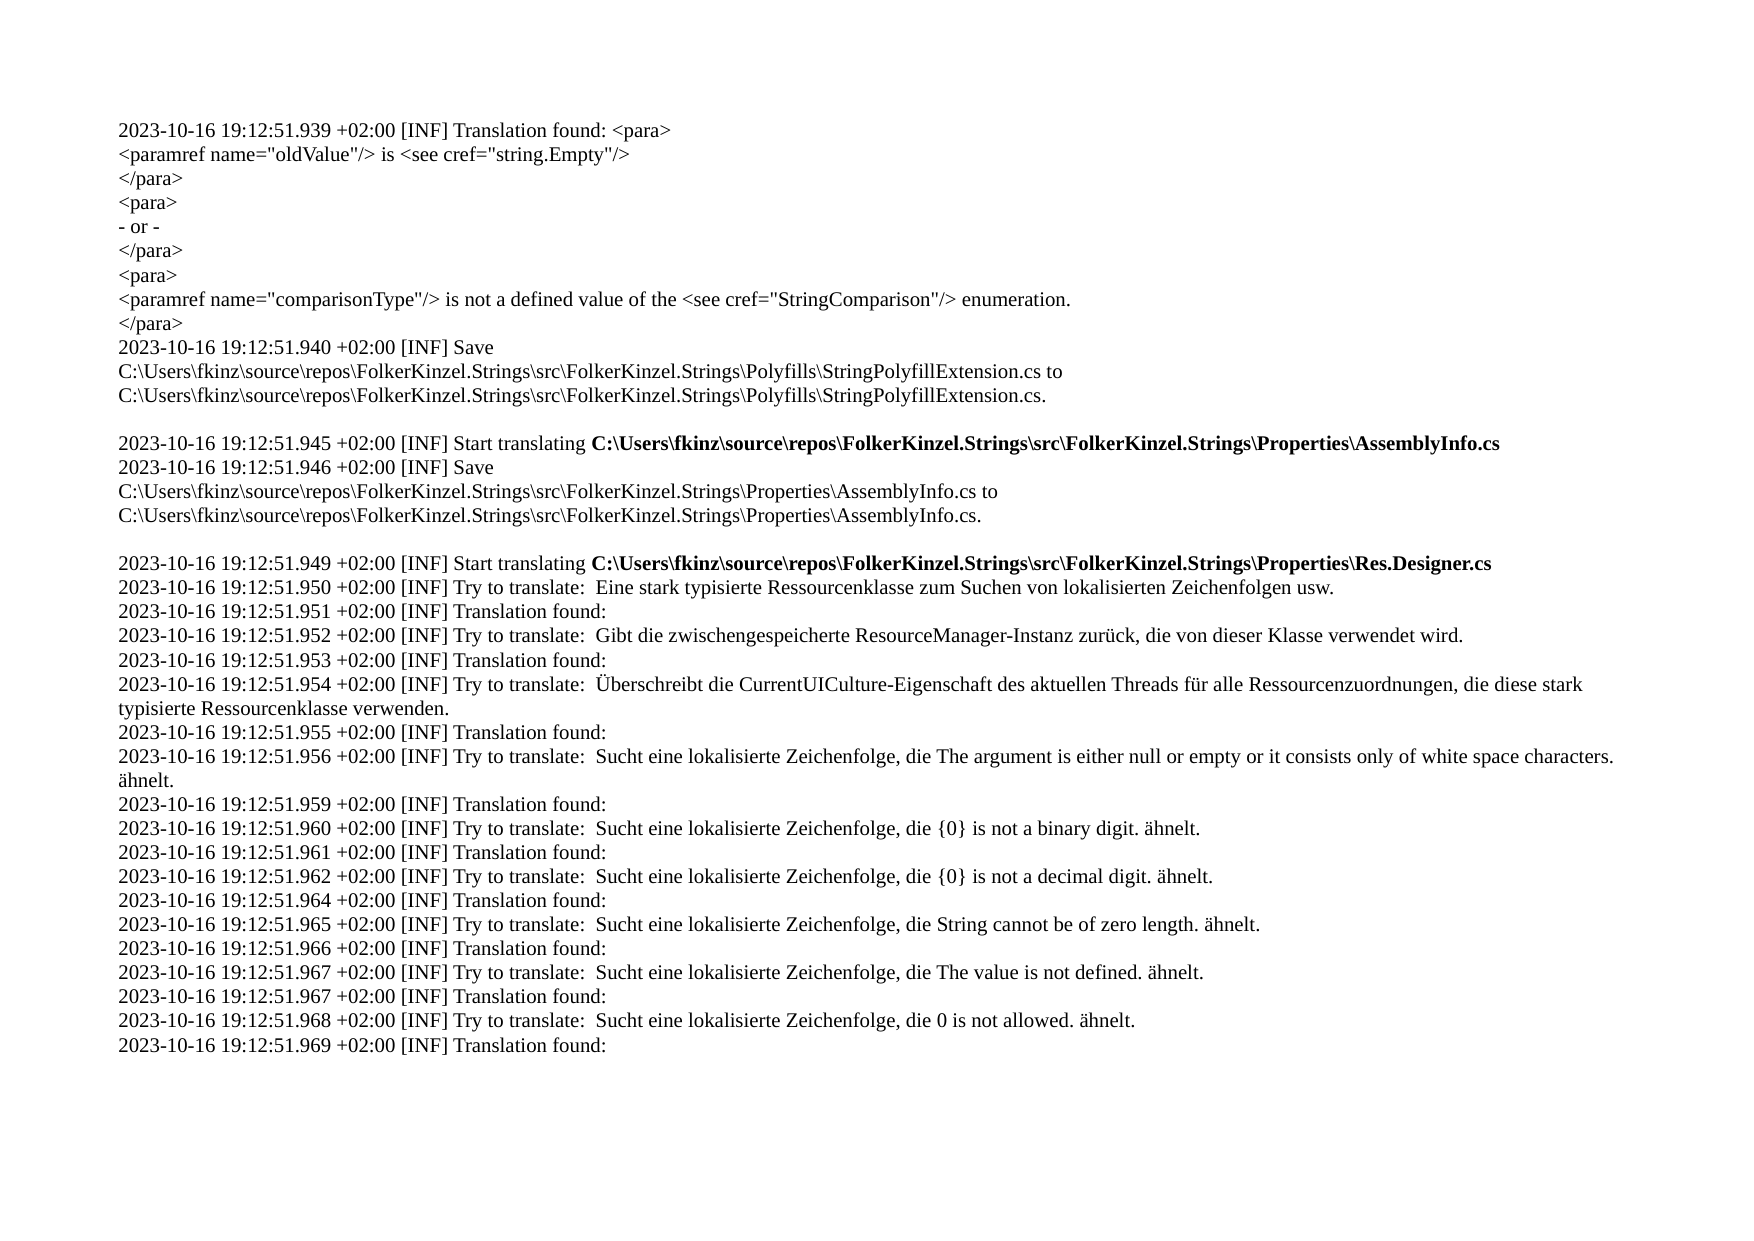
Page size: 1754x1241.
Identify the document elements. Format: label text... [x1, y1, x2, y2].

text 2023-10-16 19:12:51.940 +02:00 [INF] Save C:\Users\fkinz\source\repos\FolkerKinzel.Strings\src\FolkerKinzel.Strings\Polyfills\StringPolyfillExtension.cs to C:\Users\fkinz\source\repos\FolkerKinzel.Strings\src\FolkerKinzel.Strings\Polyfills\StringPolyfillExtension.cs. [118, 335, 1636, 407]
text 2023-10-16 19:12:51.951 +02:00 [INF] Translation found: [118, 599, 1636, 623]
text 2023-10-16 19:12:51.939 +02:00 [INF] Translation found: <para> <paramref name="oldValue"/> is <see cref="string.Empty"/> </para> <para> - or - </para> <para> <paramref name="comparisonType"/> is not a defined value of the <see cref="StringComparison"/> enumeration. </para> [118, 118, 1636, 335]
text 2023-10-16 19:12:51.962 +02:00 [INF] Try to translate: Sucht eine lokalisierte Zeichenfolge, die {0} is not a decimal digit. ähnelt. [118, 864, 1636, 888]
text 2023-10-16 19:12:51.967 +02:00 [INF] Try to translate: Sucht eine lokalisierte Zeichenfolge, die The value is not defined. ähnelt. [118, 960, 1636, 984]
text 2023-10-16 19:12:51.959 +02:00 [INF] Translation found: [118, 792, 1636, 816]
text 2023-10-16 19:12:51.960 +02:00 [INF] Try to translate: Sucht eine lokalisierte Zeichenfolge, die {0} is not a binary digit. ähnelt. [118, 816, 1636, 840]
text 2023-10-16 19:12:51.954 +02:00 [INF] Try to translate: Überschreibt die CurrentUICulture-Eigenschaft des aktuellen Threads für alle Ressourcenzuordnungen, die diese stark typisierte Ressourcenklasse verwenden. [118, 672, 1636, 720]
text 2023-10-16 19:12:51.966 +02:00 [INF] Translation found: [118, 936, 1636, 960]
text 2023-10-16 19:12:51.953 +02:00 [INF] Translation found: [118, 647, 1636, 672]
text 2023-10-16 19:12:51.956 +02:00 [INF] Try to translate: Sucht eine lokalisierte Zeichenfolge, die The argument is either null or empty or it consists only of white space characters. ähnelt. [118, 744, 1636, 792]
text 2023-10-16 19:12:51.961 +02:00 [INF] Translation found: [118, 840, 1636, 864]
text 2023-10-16 19:12:51.967 +02:00 [INF] Translation found: [118, 984, 1636, 1008]
text 2023-10-16 19:12:51.946 +02:00 [INF] Save C:\Users\fkinz\source\repos\FolkerKinzel.Strings\src\FolkerKinzel.Strings\Properties\AssemblyInfo.cs to C:\Users\fkinz\source\repos\FolkerKinzel.Strings\src\FolkerKinzel.Strings\Properties\AssemblyInfo.cs. [118, 455, 1636, 527]
text 2023-10-16 19:12:51.964 +02:00 [INF] Translation found: [118, 888, 1636, 912]
text 2023-10-16 19:12:51.965 +02:00 [INF] Try to translate: Sucht eine lokalisierte Zeichenfolge, die String cannot be of zero length. ähnelt. [118, 912, 1636, 936]
text 2023-10-16 19:12:51.950 +02:00 [INF] Try to translate: Eine stark typisierte Ressourcenklasse zum Suchen von lokalisierten Zeichenfolgen usw. [118, 575, 1636, 599]
text 2023-10-16 19:12:51.952 +02:00 [INF] Try to translate: Gibt die zwischengespeicherte ResourceManager-Instanz zurück, die von dieser Klasse verwendet wird. [118, 623, 1636, 647]
text 2023-10-16 19:12:51.945 +02:00 [INF] Start translating C:\Users\fkinz\source\repos\FolkerKinzel.Strings\src\FolkerKinzel.Strings\Properties\AssemblyInfo.cs [118, 431, 1636, 455]
text 2023-10-16 19:12:51.968 +02:00 [INF] Try to translate: Sucht eine lokalisierte Zeichenfolge, die 0 is not allowed. ähnelt. [118, 1008, 1636, 1032]
text 2023-10-16 19:12:51.969 +02:00 [INF] Translation found: [118, 1032, 1636, 1057]
text 2023-10-16 19:12:51.949 +02:00 [INF] Start translating C:\Users\fkinz\source\repos\FolkerKinzel.Strings\src\FolkerKinzel.Strings\Properties\Res.Designer.cs [118, 551, 1636, 575]
text 2023-10-16 19:12:51.955 +02:00 [INF] Translation found: [118, 720, 1636, 744]
